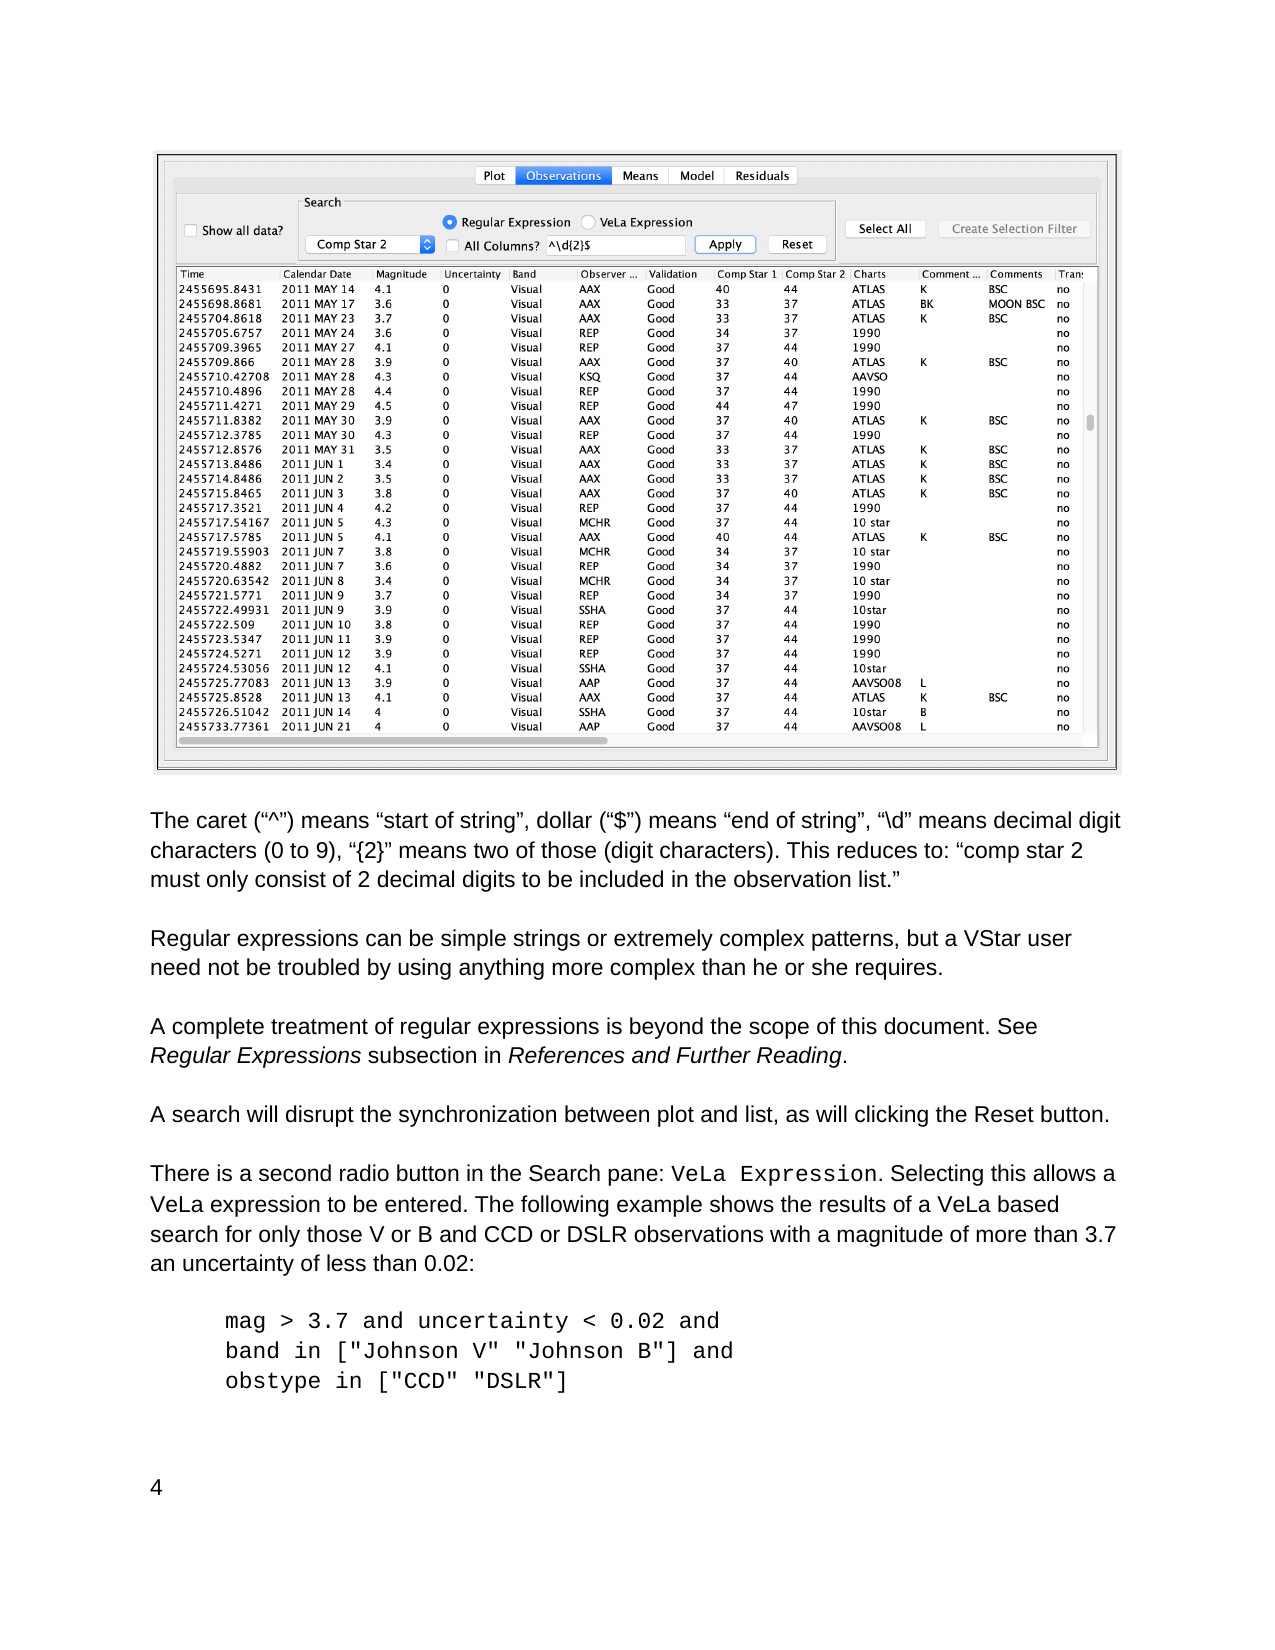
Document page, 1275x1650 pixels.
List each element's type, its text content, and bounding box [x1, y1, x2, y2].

text obstype in ["CCD" "DSLR"] [225, 1369, 1125, 1395]
text A search will disrupt the synchronization between plot and list, as will clicking the Reset button. [150, 1102, 1125, 1127]
text There is a second radio button in the Search pane: VeLa Expression. Selecting this allows a VeLa expression to be entered. The following example shows the results of a VeLa based search for only those V or B and CCD or DSLR observations with a magnitude of more than 3.7 an uncertainty of less than 0.02: [150, 1161, 1125, 1276]
text mag > 3.7 and uncertainty < 0.02 and [225, 1309, 1125, 1335]
text Regular expressions can be simple strings or extremely complex patterns, but a VStar user need not be troubled by using anything more complex than he or she requires. [150, 926, 1125, 981]
text The caret (“^”) means “start of string”, dollar (“$”) means “end of string”, “\d” means decimal digit characters (0 to 9), “{2}” means two of those (digit characters). This reduces to: “comp star 2 must only consist of 2 decimal digits to be included in the observation list.” [150, 808, 1125, 892]
picture [153, 150, 1122, 775]
text A complete treatment of regular expressions is beyond the scope of this document. See Regular Expressions subsection in References and Further Reading. [150, 1014, 1125, 1069]
text band in ["Johnson V" "Johnson B"] and [225, 1339, 1125, 1365]
